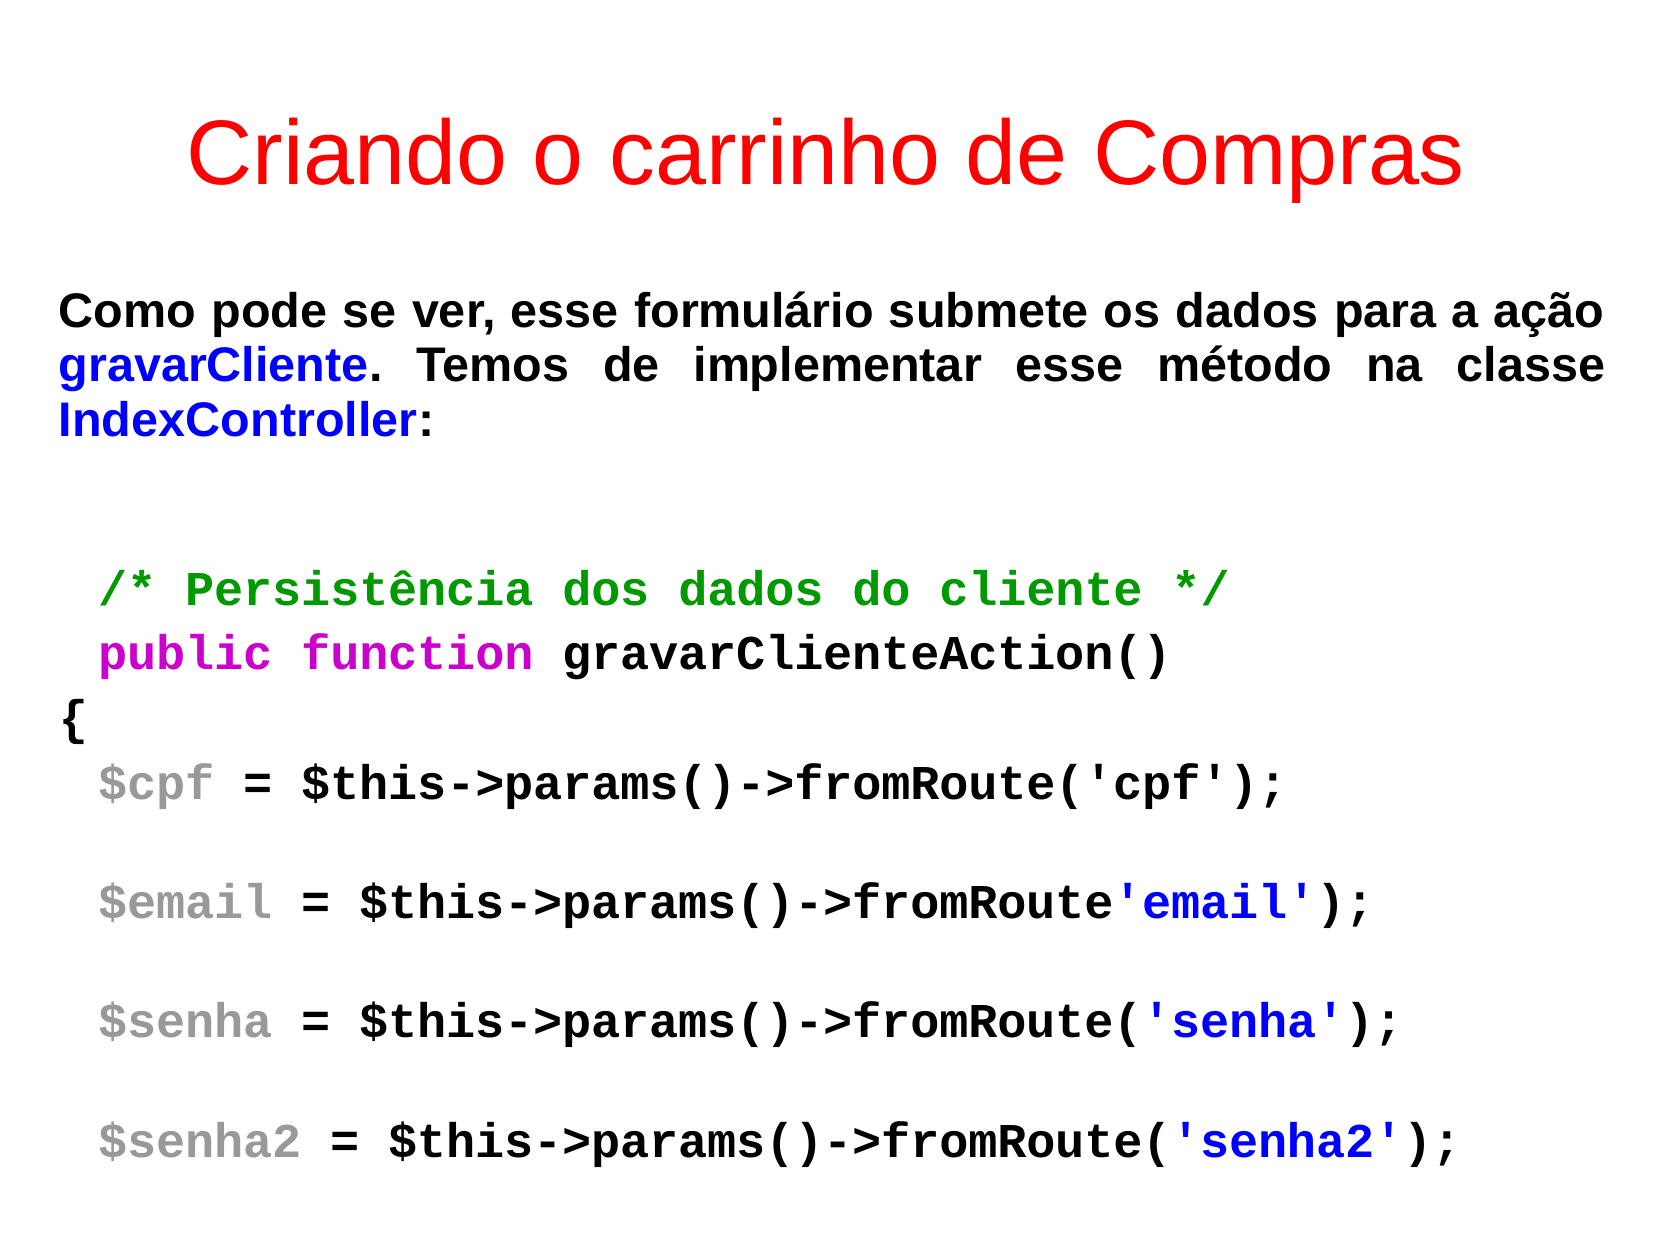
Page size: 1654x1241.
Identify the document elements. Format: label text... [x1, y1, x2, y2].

list Como pode se ver, esse formulário submete os dados para a ação gravarCliente. Temos de implementar esse método na classe IndexController: /* Persistência dos dados do cliente */ public function gravarClienteAction() { $cpf = $this->params()->fromRoute('cpf'); $email = $this->params()->fromRoute'email'); $senha = $this->params()->fromRoute('senha'); $senha2 = $this->params()->fromRoute('senha2'); [59, 283, 1607, 1182]
title Criando o carrinho de Compras [82, 49, 1571, 257]
